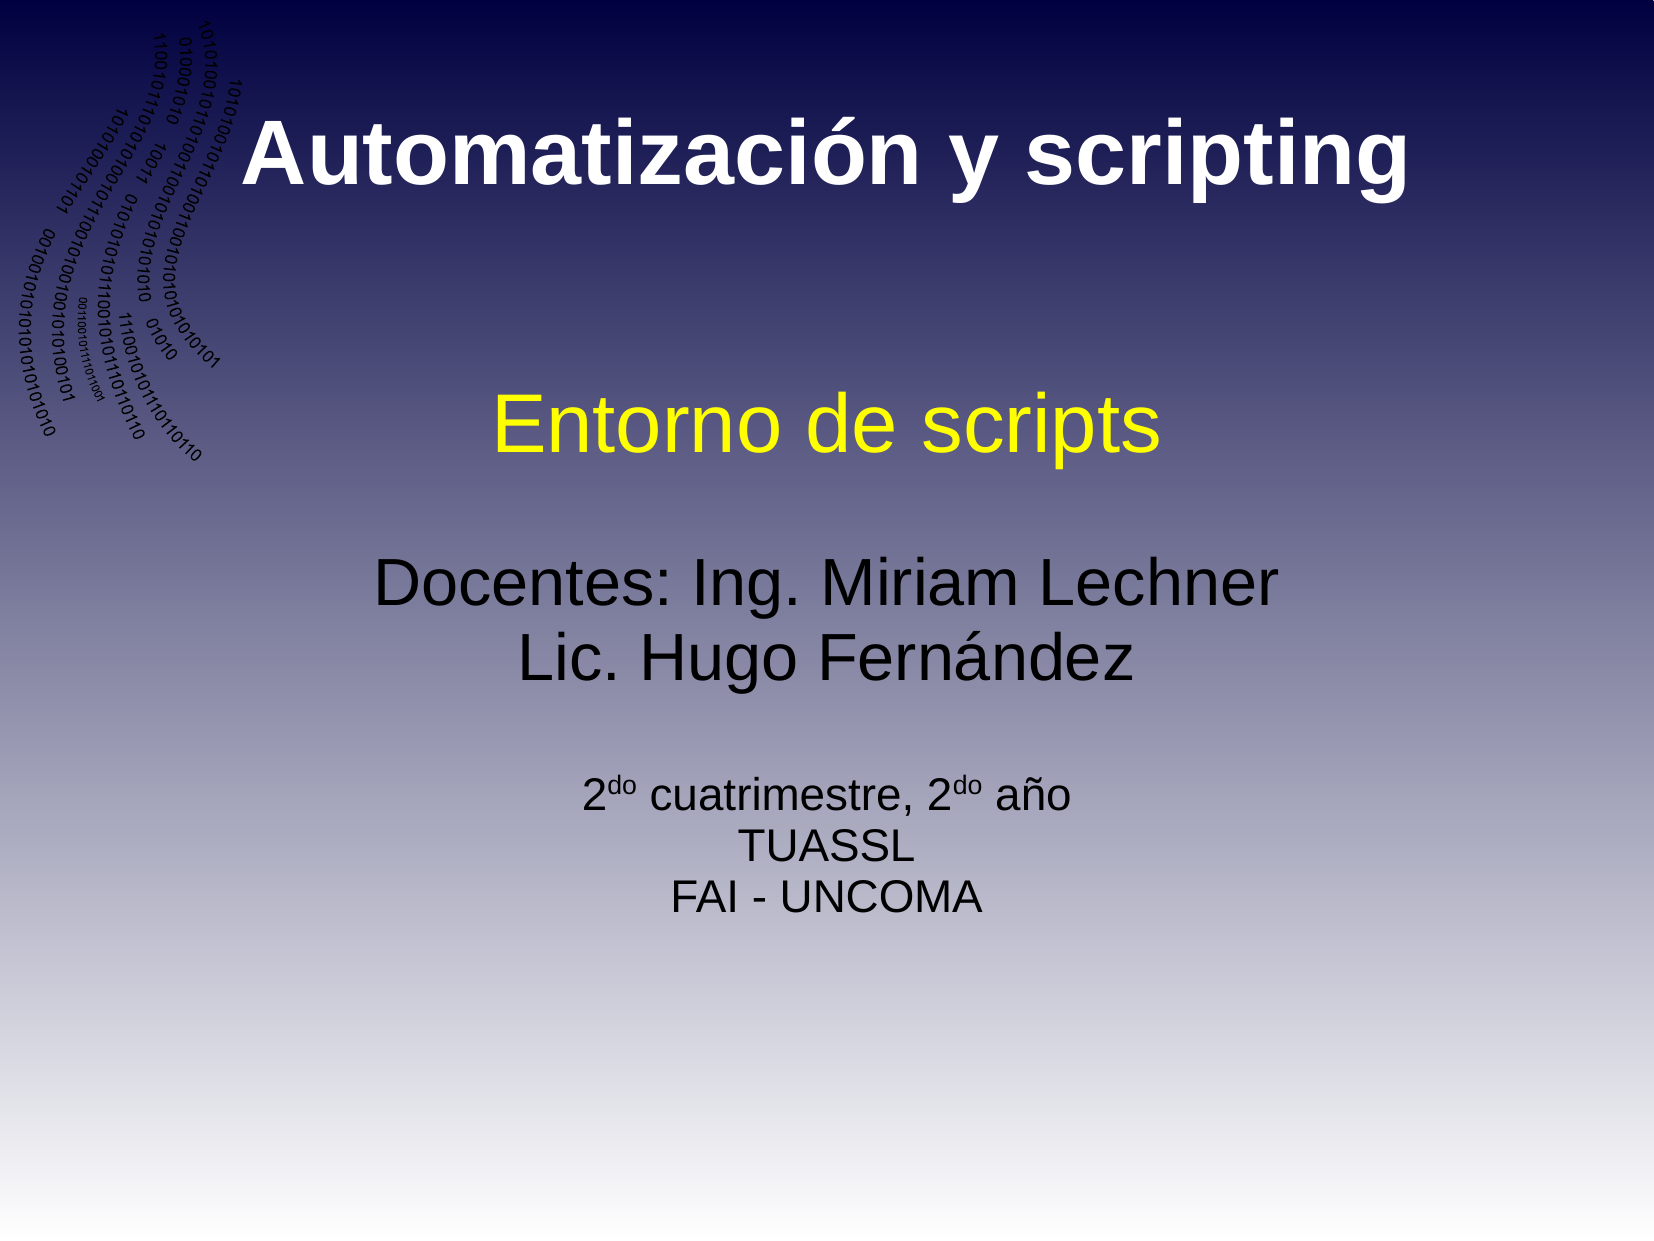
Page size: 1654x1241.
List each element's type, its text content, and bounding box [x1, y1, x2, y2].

title Automatización y scripting [243, 49, 1571, 257]
picture [18, 20, 243, 461]
subtitle Entorno de scripts Docentes: Ing. Miriam Lechner Lic. Hugo Fernández 2do cuatrimestre, 2do año TUASSL FAI - UNCOMA [82, 290, 1571, 1010]
